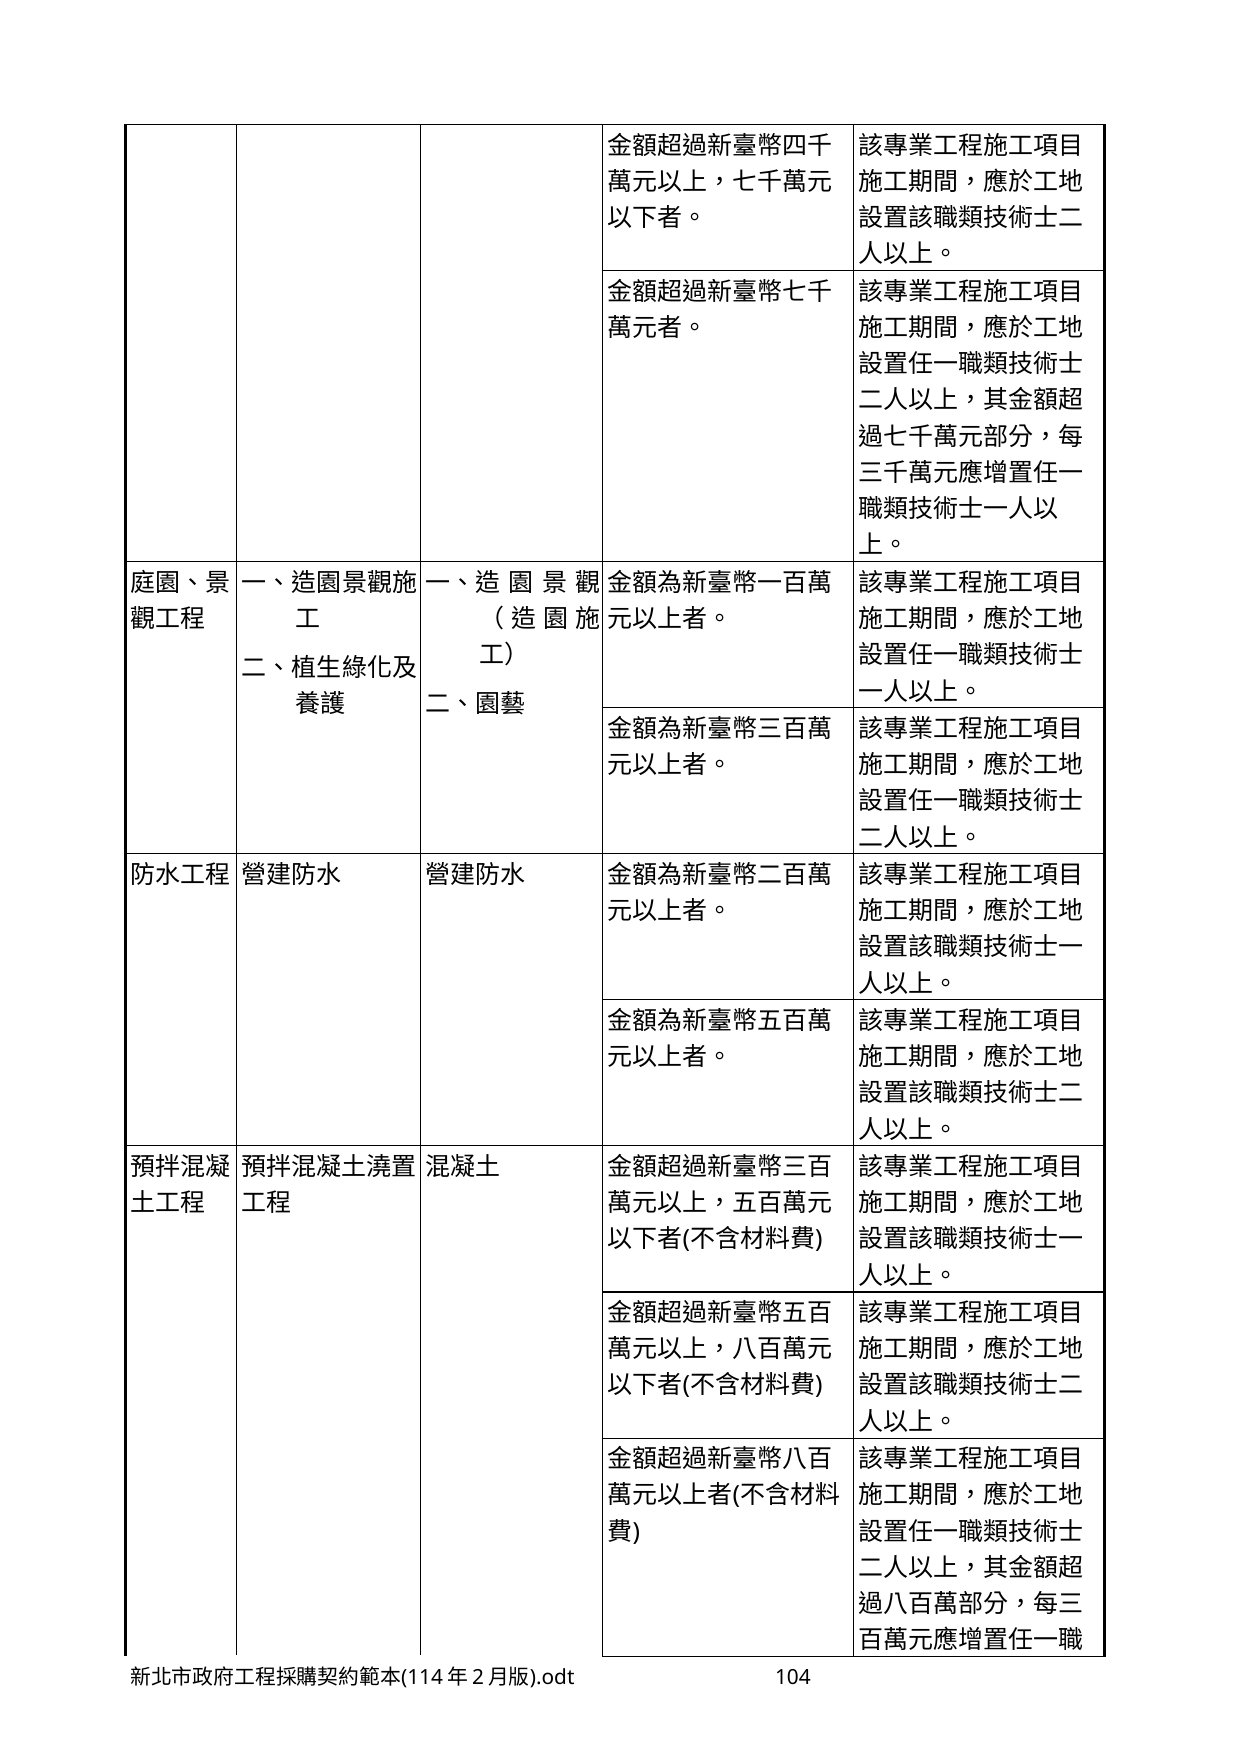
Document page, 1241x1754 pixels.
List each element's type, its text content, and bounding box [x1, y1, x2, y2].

table_cell 金額超過新臺幣三百萬元以上，五百萬元以下者(不含材料費) [603, 1146, 853, 1291]
table_cell [237, 125, 420, 561]
table_cell 混凝土 [421, 1146, 602, 1656]
table_cell 該專業工程施工項目施工期間，應於工地設置該職類技術士二人以上。 [854, 125, 1103, 270]
table_cell 金額超過新臺幣七千萬元者。 [603, 271, 853, 561]
table_cell 該專業工程施工項目施工期間，應於工地設置任一職類技術士二人以上。 [854, 708, 1103, 853]
table_cell [421, 125, 602, 561]
table_cell 預拌混凝土工程 [127, 1146, 237, 1656]
table_cell 防水工程 [127, 854, 236, 1145]
table_cell 營建防水 [237, 854, 420, 1145]
table_cell 金額超過新臺幣四千萬元以上，七千萬元以下者。 [603, 125, 853, 270]
table_cell 金額為新臺幣一百萬元以上者。 [603, 562, 853, 707]
table_cell 預拌混凝土澆置工程 [237, 1146, 421, 1656]
table_cell [127, 125, 236, 561]
table_cell 金額為新臺幣二百萬元以上者。 [603, 854, 853, 999]
table_cell 金額超過新臺幣八百萬元以上者(不含材料費) [603, 1439, 853, 1656]
table_cell 該專業工程施工項目施工期間，應於工地設置任一職類技術士二人以上，其金額超過七千萬元部分，每三千萬元應增置任一職類技術士一人以上。 [854, 271, 1103, 561]
table_cell 該專業工程施工項目施工期間，應於工地設置任一職類技術士一人以上。 [854, 562, 1103, 707]
table_cell 該專業工程施工項目施工期間，應於工地設置任一職類技術士二人以上，其金額超過八百萬部分，每三百萬元應增置任一職 [854, 1439, 1103, 1656]
table_cell 該專業工程施工項目施工期間，應於工地設置該職類技術士二人以上。 [854, 1293, 1103, 1437]
table_cell 營建防水 [421, 854, 602, 1145]
table_cell 造園景觀（造園施工） 園藝 [421, 562, 602, 853]
table_cell 金額為新臺幣五百萬元以上者。 [603, 1000, 853, 1145]
table_cell 金額超過新臺幣五百萬元以上，八百萬元以下者(不含材料費) [603, 1293, 853, 1437]
table_cell 該專業工程施工項目施工期間，應於工地設置該職類技術士二人以上。 [854, 1000, 1103, 1145]
table_cell 金額為新臺幣三百萬元以上者。 [603, 708, 853, 853]
table_cell 該專業工程施工項目施工期間，應於工地設置該職類技術士一人以上。 [854, 854, 1103, 999]
table_cell 庭園、景觀工程 [127, 562, 236, 853]
table_cell 該專業工程施工項目施工期間，應於工地設置該職類技術士一人以上。 [854, 1146, 1103, 1291]
table_cell 造園景觀施工 植生綠化及養護 [237, 562, 420, 853]
